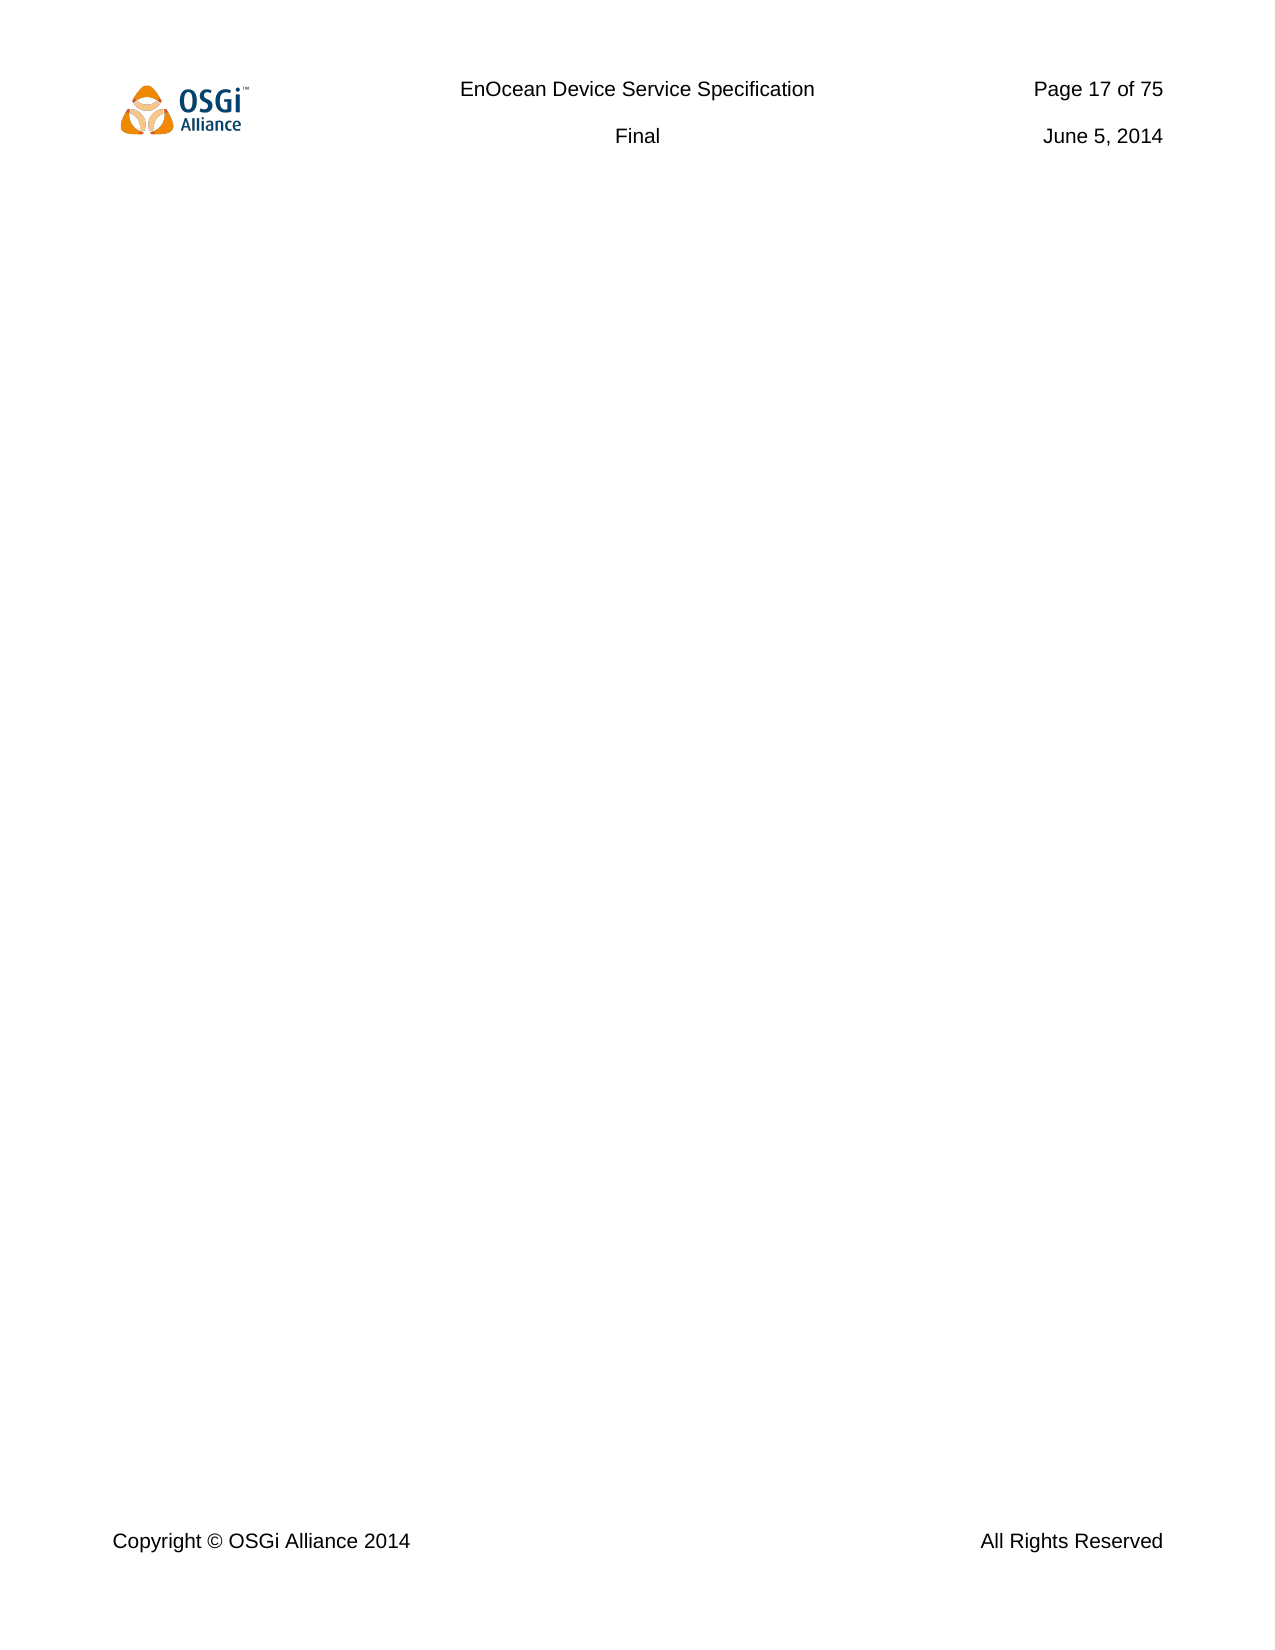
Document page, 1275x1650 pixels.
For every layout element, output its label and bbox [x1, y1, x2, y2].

picture [113, 78, 257, 142]
